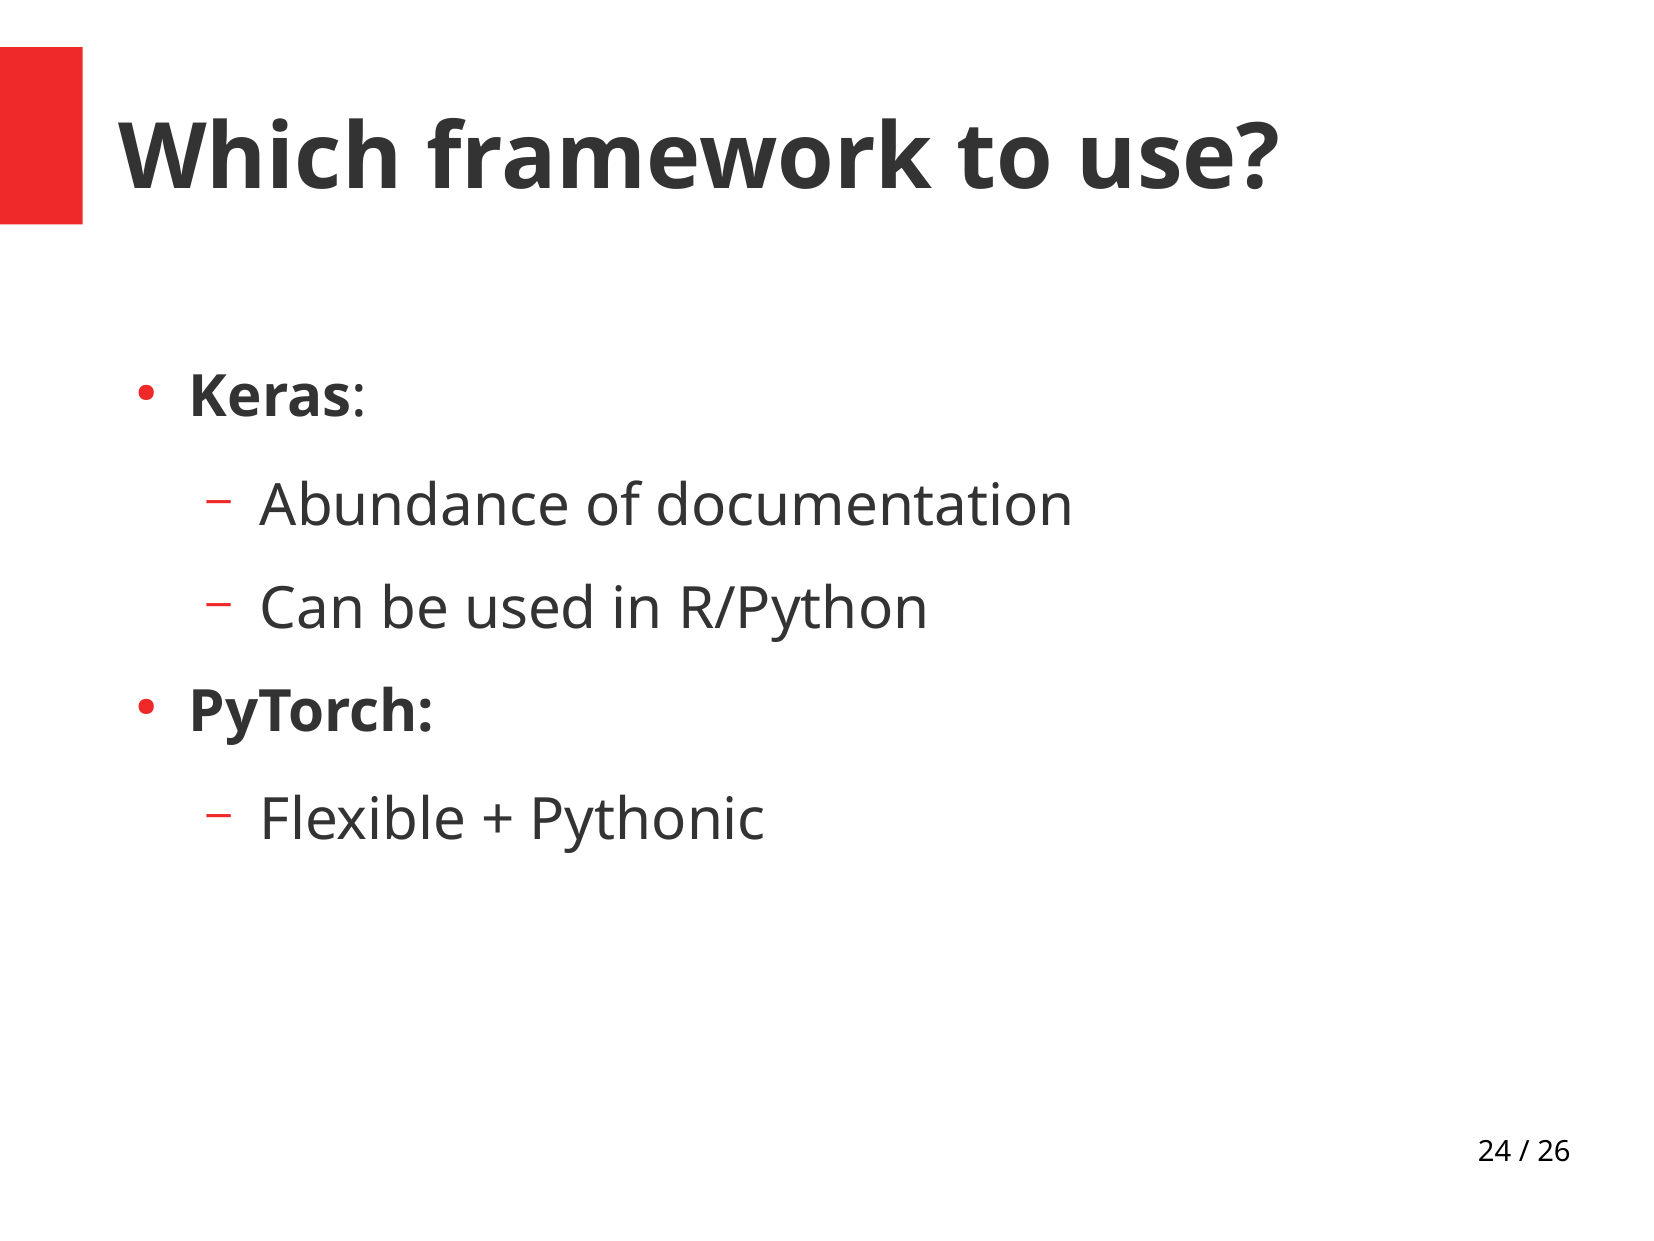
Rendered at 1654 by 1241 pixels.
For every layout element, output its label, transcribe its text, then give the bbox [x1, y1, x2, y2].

title Which framework to use? [118, 49, 1571, 257]
list Keras: Abundance of documentation Can be used in R/Python PyTorch: Flexible + Pythonic [118, 354, 1536, 1074]
